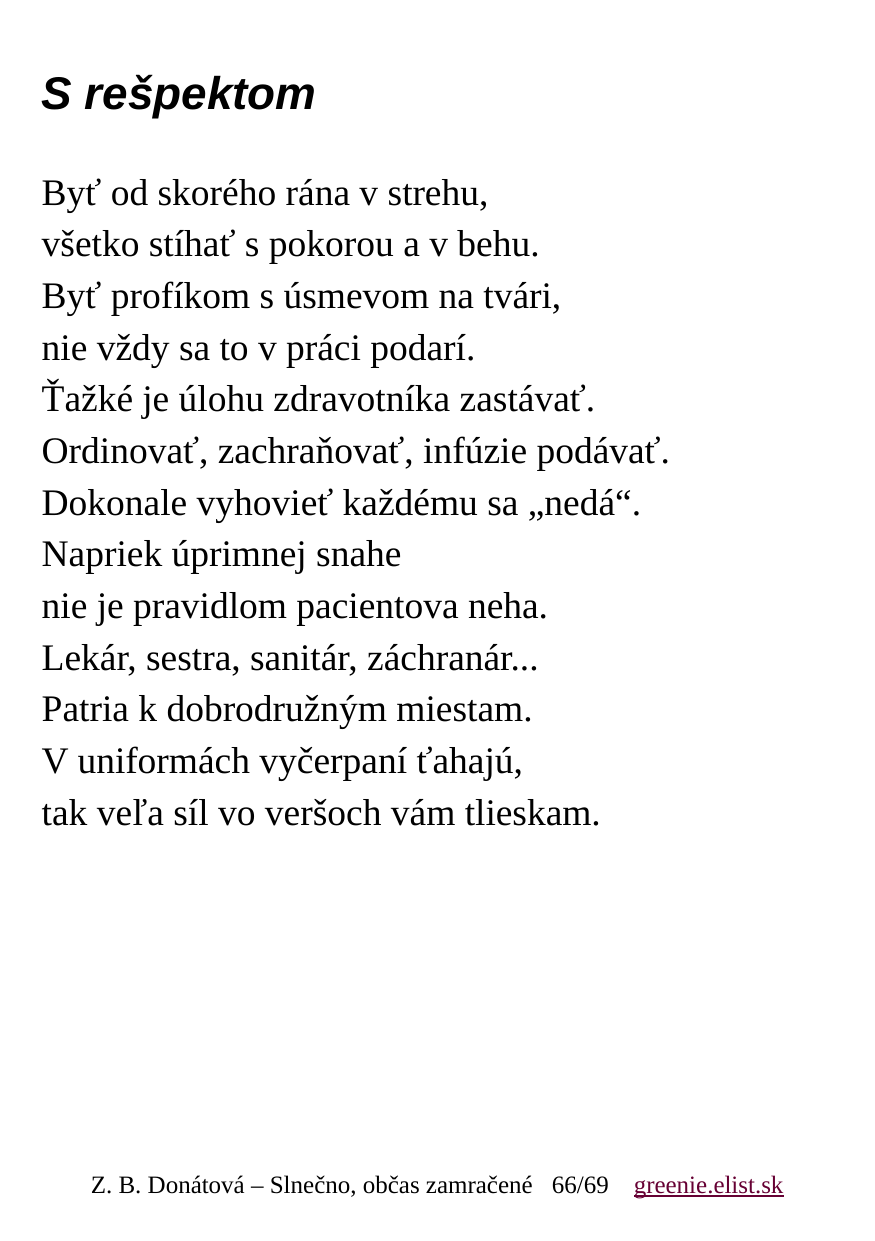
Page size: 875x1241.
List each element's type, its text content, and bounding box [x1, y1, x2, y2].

text Byť od skorého rána v strehu, všetko stíhať s pokorou a v behu. Byť profíkom s úsmevom na tvári, nie vždy sa to v práci podarí. Ťažké je úlohu zdravotníka zastávať. Ordinovať, zachraňovať, infúzie podávať. Dokonale vyhovieť každému sa „nedá“. Napriek úprimnej snahe nie je pravidlom pacientova neha. Lekár, sestra, sanitár, záchranár... Patria k dobrodružným miestam. V uniformách vyčerpaní ťahajú, tak veľa síl vo veršoch vám tlieskam. [41, 170, 833, 833]
subtitle S rešpektom [41, 66, 833, 119]
